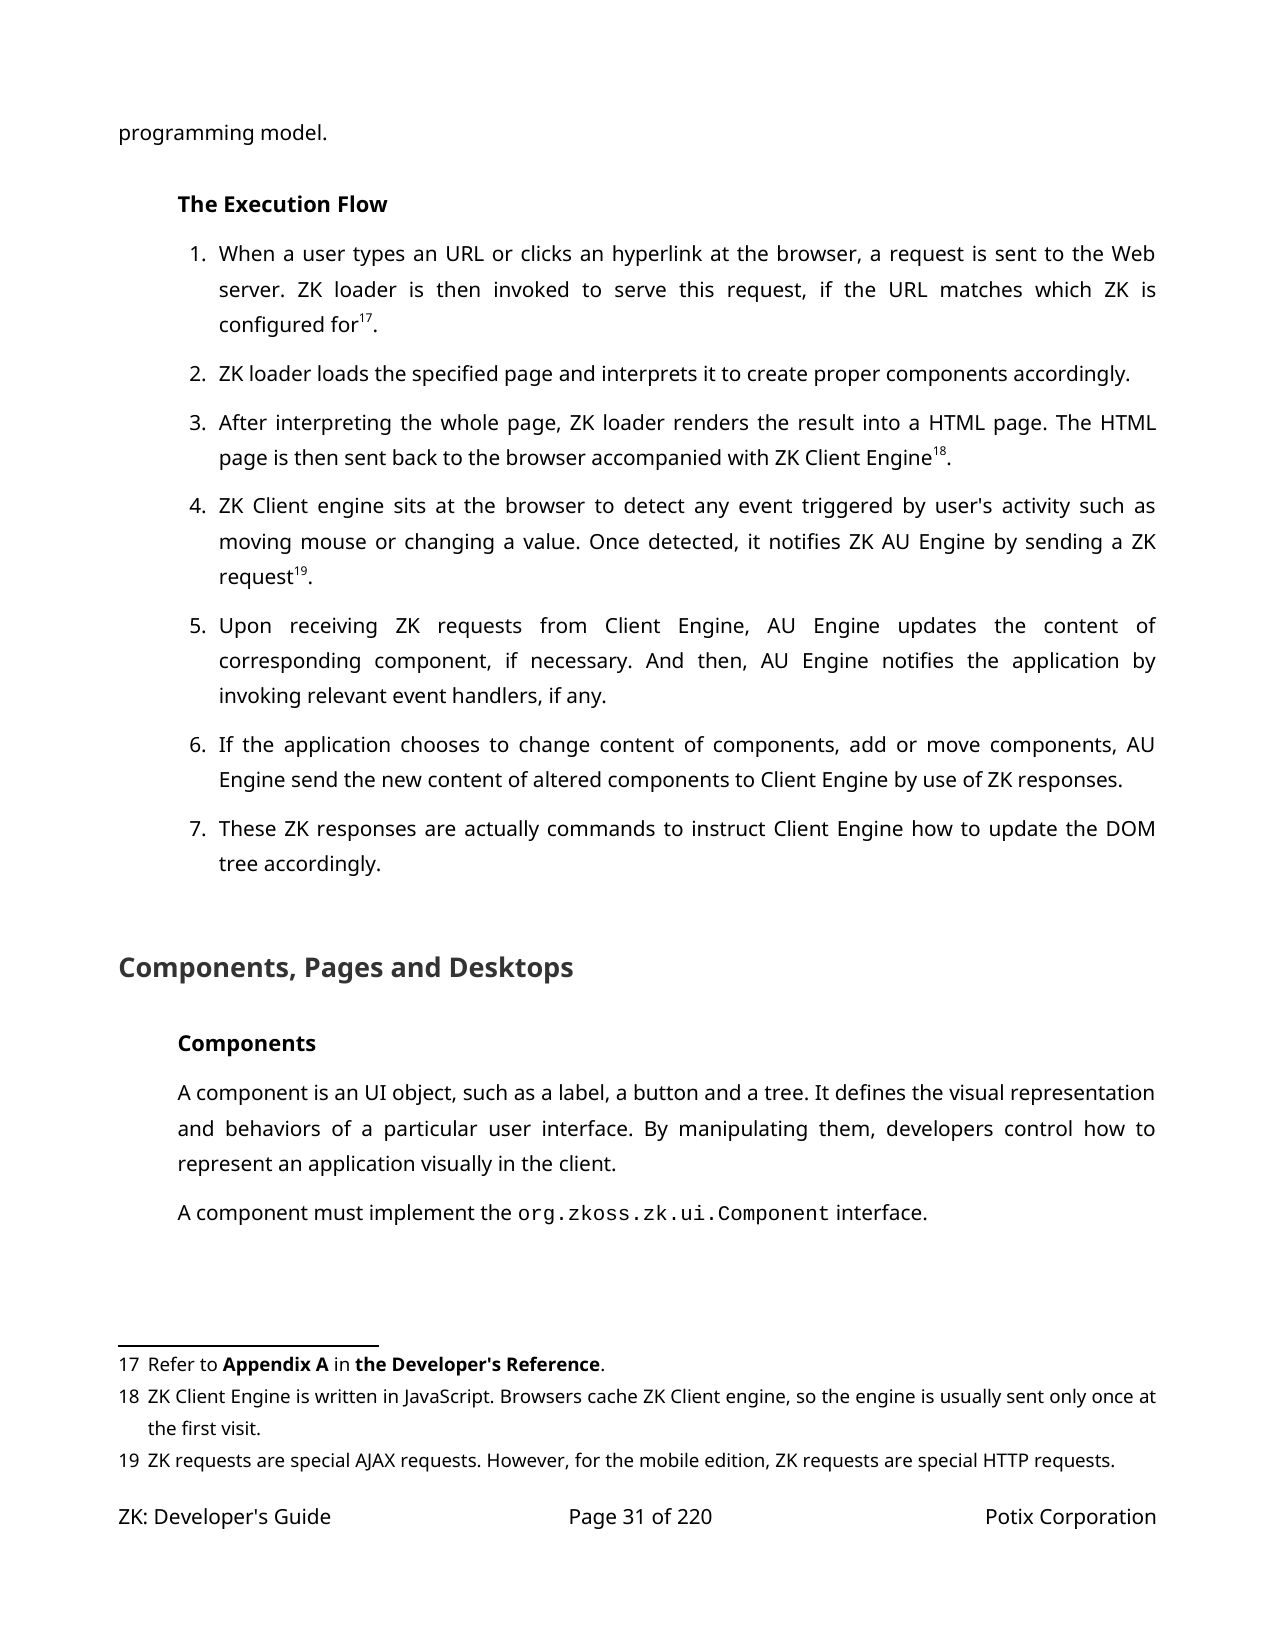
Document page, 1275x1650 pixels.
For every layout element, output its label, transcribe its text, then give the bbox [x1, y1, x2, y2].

list ZK requests are special AJAX requests. However, for the mobile edition, ZK requests are special HTTP requests. [118, 1447, 1157, 1473]
list ZK Client Engine is written in JavaScript. Browsers cache ZK Client engine, so the engine is usually sent only once at the first visit. [118, 1384, 1157, 1441]
subtitle The Execution Flow [177, 189, 1157, 219]
text A component must implement the org.zkoss.zk.ui.Component interface. [177, 1198, 1157, 1226]
subtitle Components, Pages and Desktops [118, 948, 1157, 985]
text A component is an UI object, such as a label, a button and a tree. It defines the visual representation and behaviors of a particular user interface. By manipulating them, developers control how to represent an application visually in the client. [177, 1078, 1157, 1177]
subtitle Components [177, 1028, 1157, 1058]
list These ZK responses are actually commands to instruct Client Engine how to update the DOM tree accordingly. [189, 814, 1157, 878]
list ZK loader loads the specified page and interprets it to create proper components accordingly. [189, 359, 1157, 387]
list ZK Client engine sits at the browser to detect any event triggered by user's activity such as moving mouse or changing a value. Once detected, it notifies ZK AU Engine by sending a ZK request. [189, 492, 1157, 590]
list When a user types an URL or clicks an hyperlink at the browser, a request is sent to the Web server. ZK loader is then invoked to serve this request, if the URL matches which ZK is configured for. [189, 239, 1157, 338]
list Refer to Appendix A in the Developer's Reference. [118, 1352, 1157, 1377]
list After interpreting the whole page, ZK loader renders the result into a HTML page. The HTML page is then sent back to the browser accompanied with ZK Client Engine. [189, 408, 1157, 471]
list Upon receiving ZK requests from Client Engine, AU Engine updates the content of corresponding component, if necessary. And then, AU Engine notifies the application by invoking relevant event handlers, if any. [189, 611, 1157, 709]
list If the application chooses to change content of components, add or move components, AU Engine send the new content of altered components to Client Engine by use of ZK responses. [189, 730, 1157, 794]
text programming model. [118, 118, 1157, 146]
